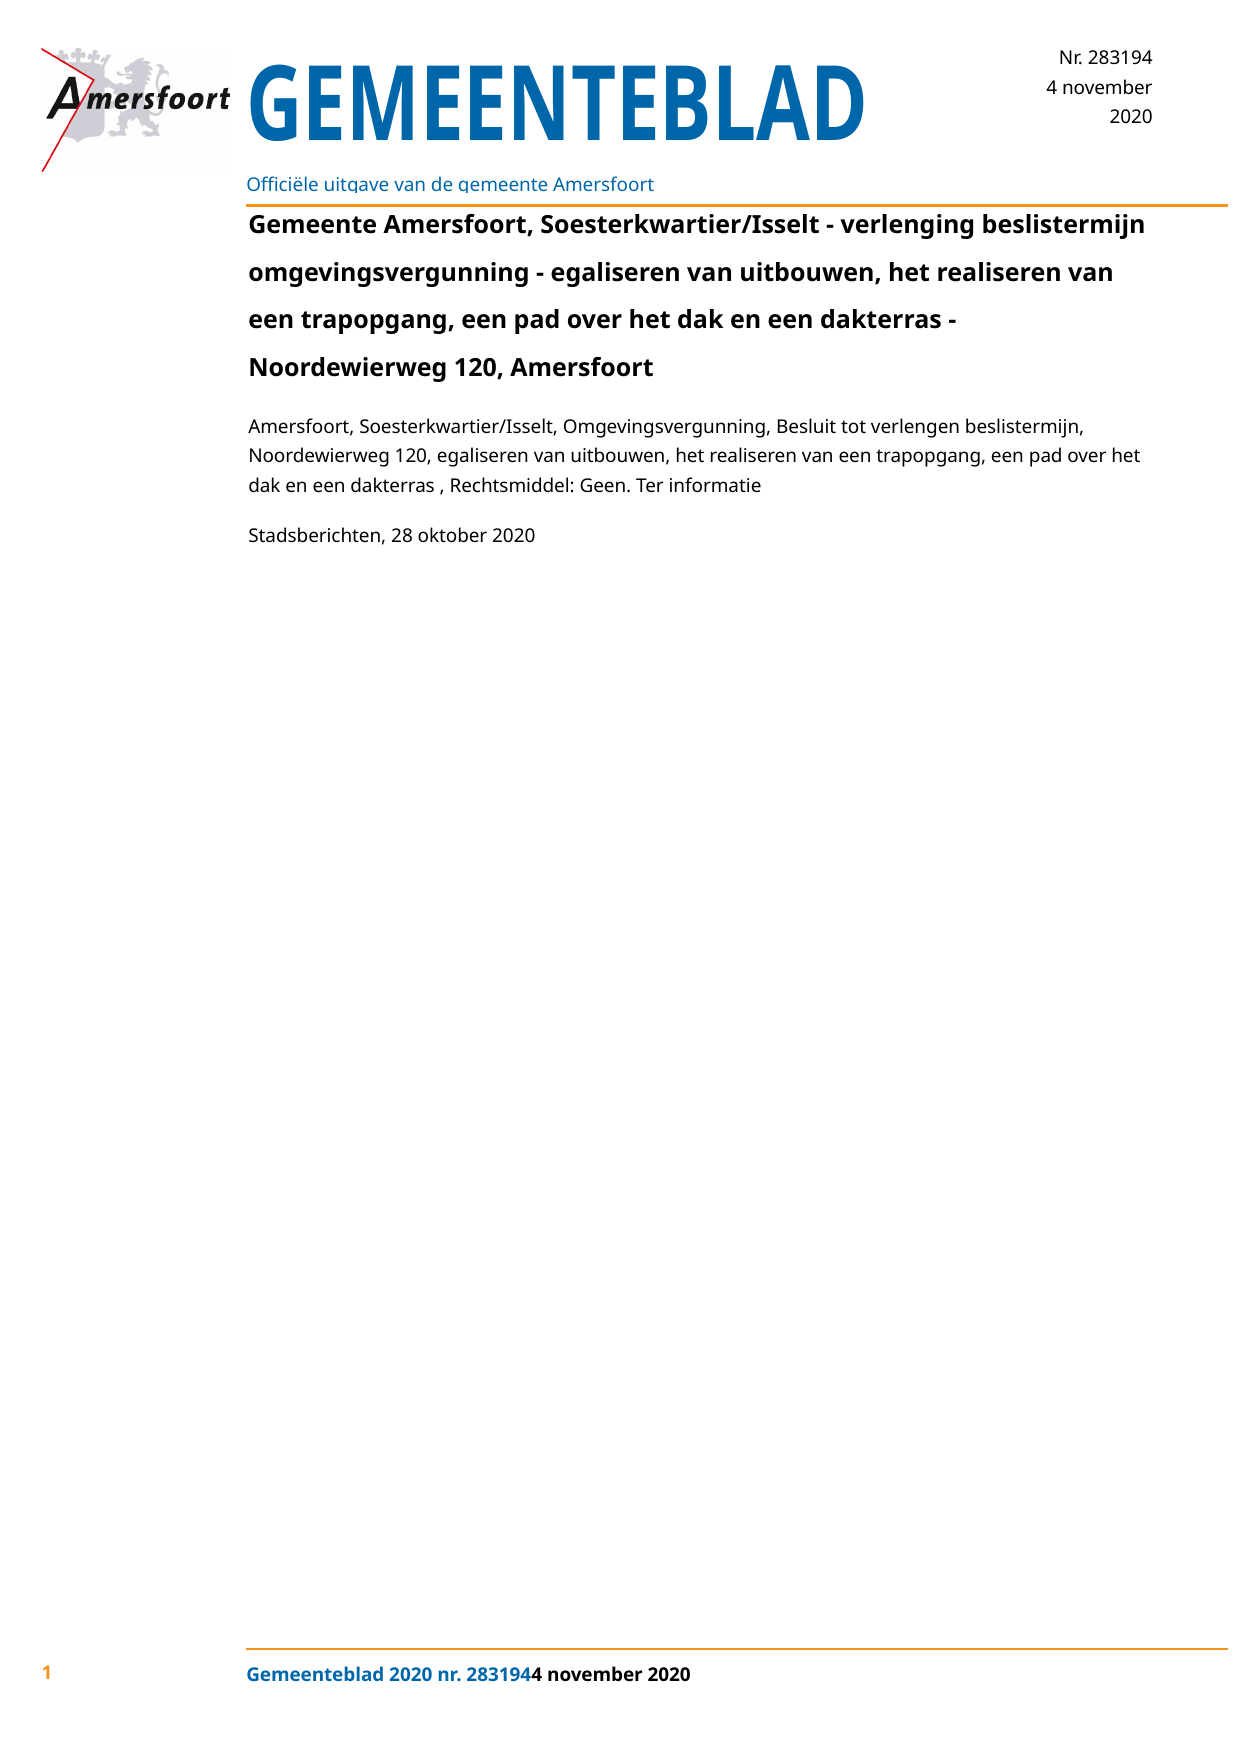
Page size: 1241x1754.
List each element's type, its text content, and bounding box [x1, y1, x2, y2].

text Stadsberichten, 28 oktober 2020 [248, 523, 1152, 548]
picture [41, 47, 231, 172]
text Gemeente Amersfoort, Soesterkwartier/Isselt - verlenging beslistermijn omgevingsvergunning - egaliseren van uitbouwen, het realiseren van een trapopgang, een pad over het dak en een dakterras - Noordewierweg 120, Amersfoort [248, 207, 1152, 384]
text Amersfoort, Soesterkwartier/Isselt, Omgevingsvergunning, Besluit tot verlengen beslistermijn, Noordewierweg 120, egaliseren van uitbouwen, het realiseren van een trapopgang, een pad over het dak en een dakterras , Rechtsmiddel: Geen. Ter informatie [248, 413, 1152, 498]
